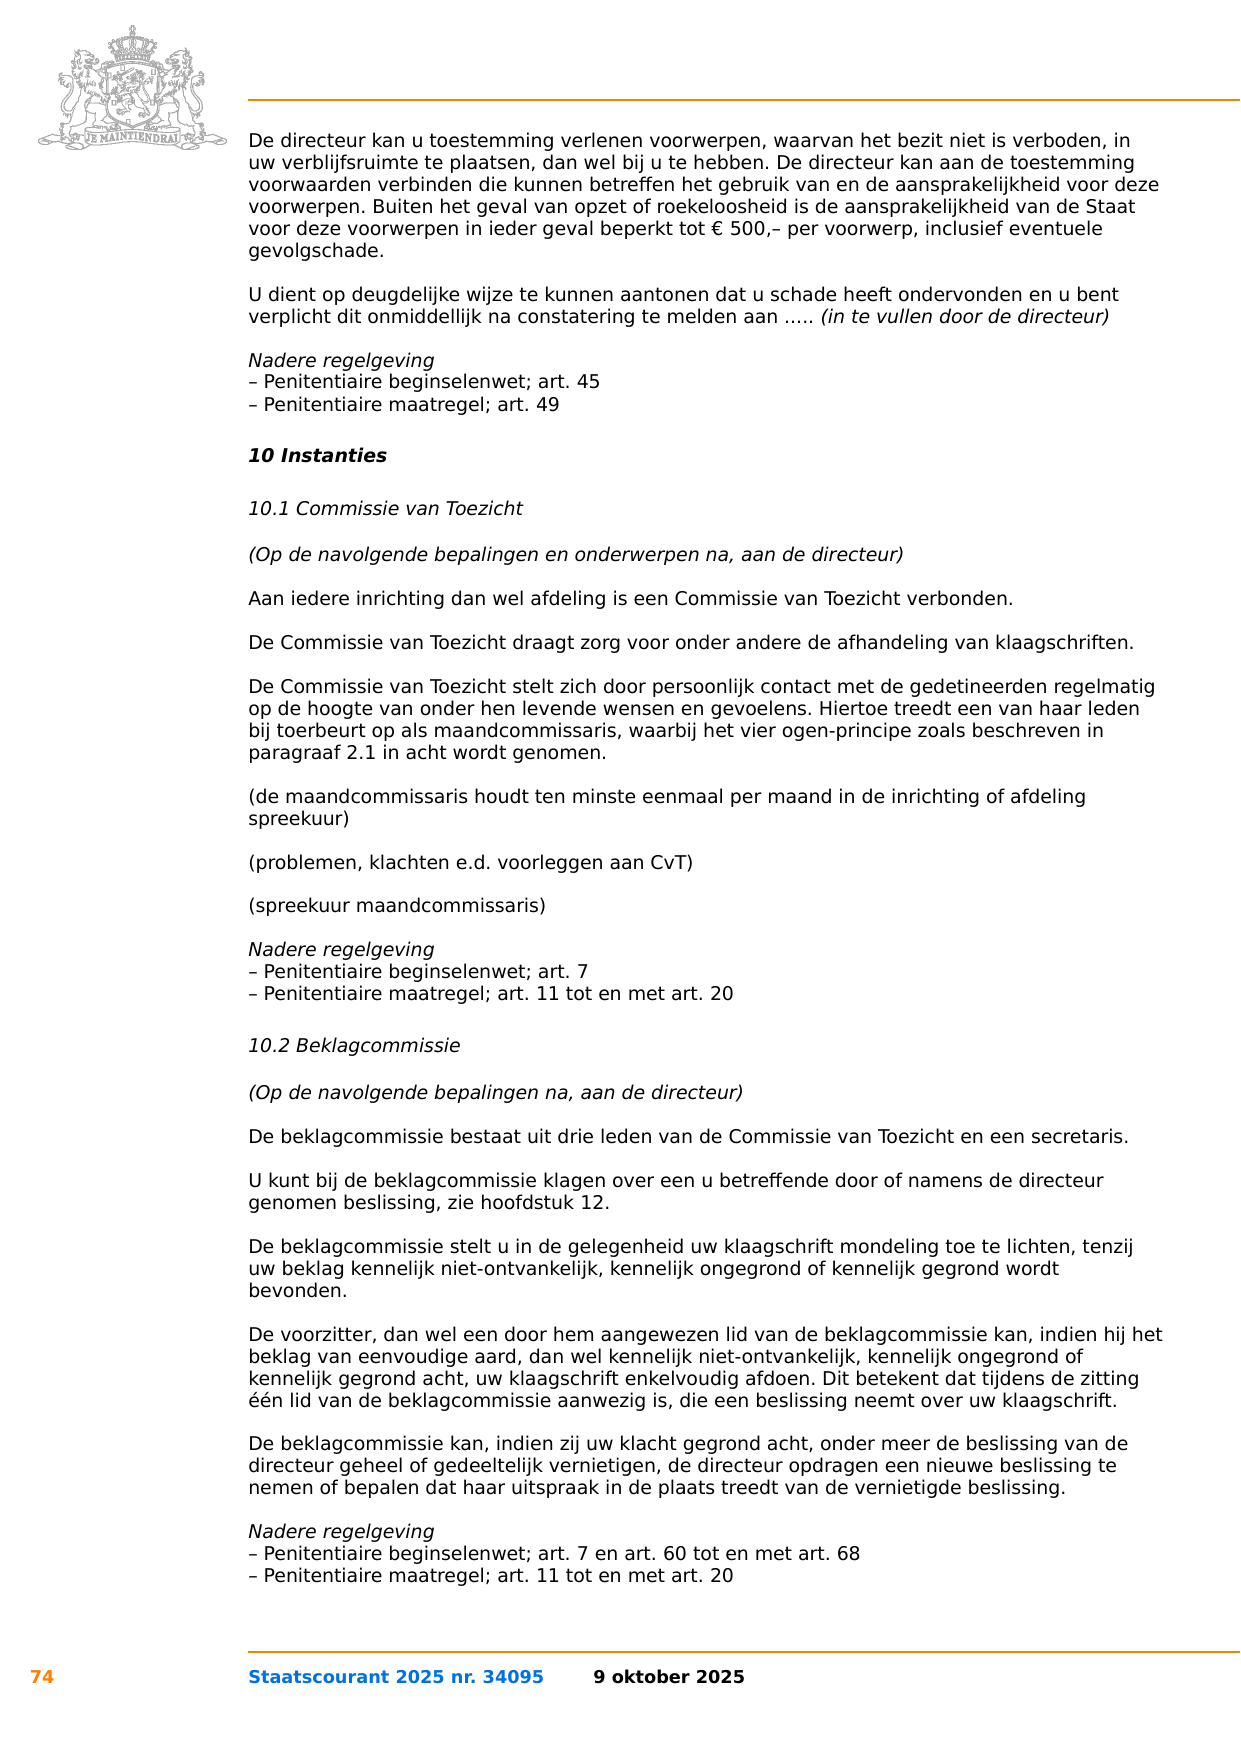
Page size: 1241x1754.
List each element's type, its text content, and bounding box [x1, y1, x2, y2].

subtitle 10 Instanties [248, 445, 1163, 467]
subtitle Nadere regelgeving [248, 939, 1163, 961]
text (problemen, klachten e.d. voorleggen aan CvT) [248, 852, 1163, 873]
subtitle Nadere regelgeving [248, 1521, 1163, 1543]
text – Penitentiaire beginselenwet; art. 7 en art. 60 tot en met art. 68 [248, 1543, 1163, 1565]
text De beklagcommissie stelt u in de gelegenheid uw klaagschrift mondeling toe te lichten, tenzij uw beklag kennelijk niet-ontvankelijk, kennelijk ongegrond of kennelijk gegrond wordt bevonden. [248, 1236, 1163, 1302]
text Aan iedere inrichting dan wel afdeling is een Commissie van Toezicht verbonden. [248, 588, 1163, 610]
subtitle Nadere regelgeving [248, 349, 1163, 371]
text De Commissie van Toezicht stelt zich door persoonlijk contact met de gedetineerden regelmatig op de hoogte van onder hen levende wensen en gevoelens. Hiertoe treedt een van haar leden bij toerbeurt op als maandcommissaris, waarbij het vier ogen-principe zoals beschreven in paragraaf 2.1 in acht wordt genomen. [248, 676, 1163, 764]
text – Penitentiaire maatregel; art. 11 tot en met art. 20 [248, 1565, 1163, 1587]
text (Op de navolgende bepalingen en onderwerpen na, aan de directeur) [248, 544, 1163, 566]
text U kunt bij de beklagcommissie klagen over een u betreffende door of namens de directeur genomen beslissing, zie hoofdstuk 12. [248, 1170, 1163, 1214]
picture [38, 25, 227, 150]
text De voorzitter, dan wel een door hem aangewezen lid van de beklagcommissie kan, indien hij het beklag van eenvoudige aard, dan wel kennelijk niet-ontvankelijk, kennelijk ongegrond of kennelijk gegrond acht, uw klaagschrift enkelvoudig afdoen. Dit betekent dat tijdens de zitting één lid van de beklagcommissie aanwezig is, die een beslissing neemt over uw klaagschrift. [248, 1323, 1163, 1411]
text De beklagcommissie kan, indien zij uw klacht gegrond acht, onder meer de beslissing van de directeur geheel of gedeeltelijk vernietigen, de directeur opdragen een nieuwe beslissing te nemen of bepalen dat haar uitspraak in de plaats treedt van de vernietigde beslissing. [248, 1433, 1163, 1499]
text (Op de navolgende bepalingen na, aan de directeur) [248, 1082, 1163, 1104]
text (de maandcommissaris houdt ten minste eenmaal per maand in de inrichting of afdeling spreekuur) [248, 786, 1163, 830]
text – Penitentiaire maatregel; art. 49 [248, 393, 1163, 415]
text – Penitentiaire beginselenwet; art. 7 [248, 961, 1163, 983]
text – Penitentiaire maatregel; art. 11 tot en met art. 20 [248, 983, 1163, 1005]
text De directeur kan u toestemming verlenen voorwerpen, waarvan het bezit niet is verboden, in uw verblijfsruimte te plaatsen, dan wel bij u te hebben. De directeur kan aan de toestemming voorwaarden verbinden die kunnen betreffen het gebruik van en de aansprakelijkheid voor deze voorwerpen. Buiten het geval van opzet of roekeloosheid is de aansprakelijkheid van de Staat voor deze voorwerpen in ieder geval beperkt tot € 500,– per voorwerp, inclusief eventuele gevolgschade. [248, 130, 1163, 262]
text U dient op deugdelijke wijze te kunnen aantonen dat u schade heeft ondervonden en u bent verplicht dit onmiddellijk na constatering te melden aan ..... (in te vullen door de directeur) [248, 284, 1163, 328]
text (spreekuur maandcommissaris) [248, 895, 1163, 917]
text – Penitentiaire beginselenwet; art. 45 [248, 371, 1163, 393]
text De Commissie van Toezicht draagt zorg voor onder andere de afhandeling van klaagschriften. [248, 632, 1163, 654]
subtitle 10.1 Commissie van Toezicht [248, 497, 1163, 519]
text De beklagcommissie bestaat uit drie leden van de Commissie van Toezicht en een secretaris. [248, 1126, 1163, 1148]
subtitle 10.2 Beklagcommissie [248, 1035, 1163, 1057]
